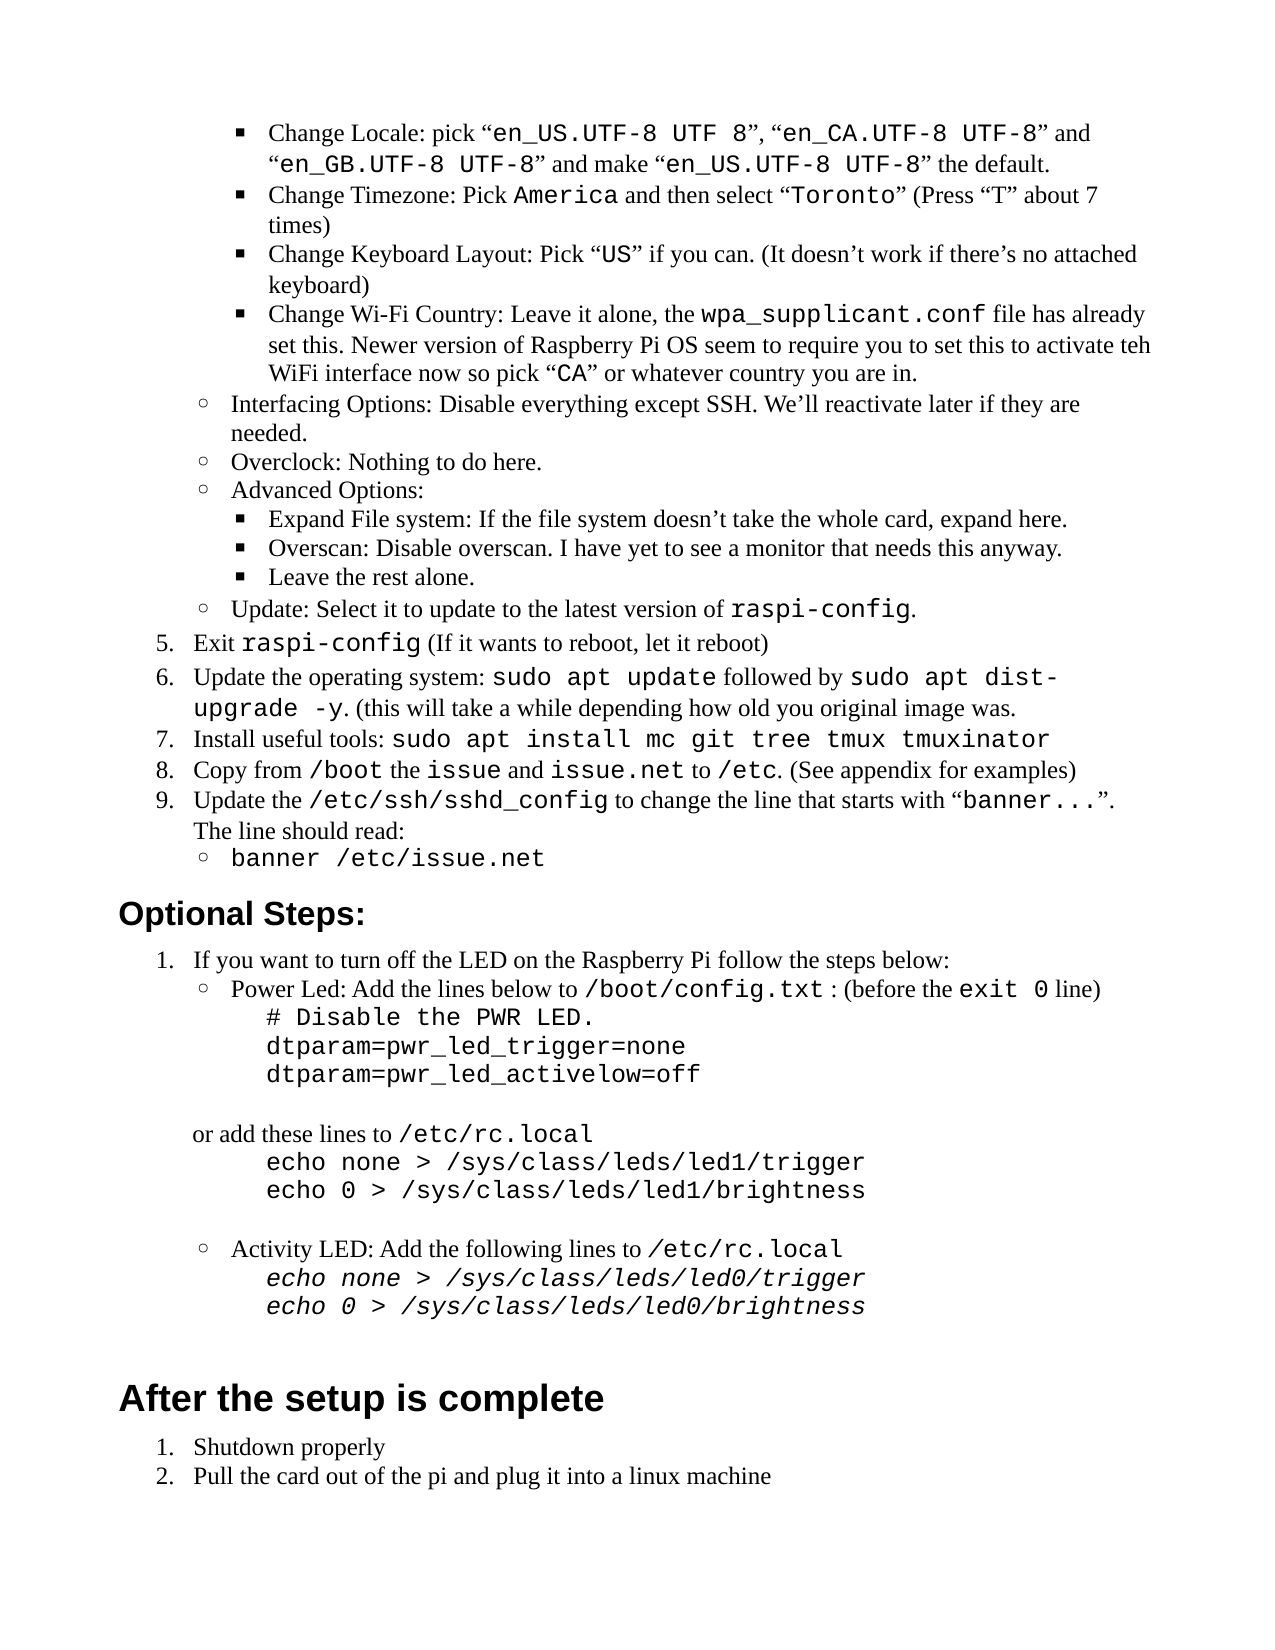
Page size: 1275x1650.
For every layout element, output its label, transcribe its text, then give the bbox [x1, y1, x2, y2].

text echo 0 > /sys/class/leds/led0/brightness [266, 1294, 1157, 1322]
list Power Led: Add the lines below to /boot/config.txt : (before the exit 0 line) [193, 974, 1157, 1005]
subtitle After the setup is complete [118, 1376, 1157, 1419]
text echo none > /sys/class/leds/led1/trigger [266, 1149, 1157, 1178]
list Overscan: Disable overscan. I have yet to see a monitor that needs this anyway. [231, 533, 1157, 562]
text echo 0 > /sys/class/leds/led1/brightness [266, 1178, 1157, 1206]
list Activity LED: Add the following lines to /etc/rc.local [193, 1234, 1157, 1265]
list Change Wi-Fi Country: Leave it alone, the wpa_supplicant.conf file has already set this. Newer version of Raspberry Pi OS seem to require you to set this to activate teh WiFi interface now so pick “CA” or whatever country you are in. [231, 299, 1157, 389]
text or add these lines to /etc/rc.local [192, 1119, 1157, 1149]
list Leave the rest alone. [231, 562, 1157, 591]
list Advanced Options: [193, 476, 1157, 504]
list banner /etc/issue.net [193, 845, 1157, 873]
text # Disable the PWR LED. [266, 1005, 1157, 1033]
text dtparam=pwr_led_trigger=none [266, 1033, 1157, 1062]
text dtparam=pwr_led_activelow=off [266, 1062, 1157, 1090]
list Change Keyboard Layout: Pick “US” if you can. (It doesn’t work if there’s no attached keyboard) [231, 239, 1157, 299]
list Install useful tools: sudo apt install mc git tree tmux tmuxinator [156, 724, 1157, 755]
subtitle Optional Steps: [118, 894, 1157, 933]
list Pull the card out of the pi and plug it into a linux machine [156, 1461, 1157, 1489]
list Overclock: Nothing to do here. [193, 447, 1157, 476]
list Update: Select it to update to the latest version of raspi-config. [193, 591, 1157, 625]
text echo none > /sys/class/leds/led0/trigger [266, 1265, 1157, 1294]
list Update the operating system: sudo apt update followed by sudo apt dist-upgrade -y. (this will take a while depending how old you original image was. [156, 659, 1157, 724]
list If you want to turn off the LED on the Raspberry Pi follow the steps below: [156, 945, 1157, 974]
list Interfacing Options: Disable everything except SSH. We’ll reactivate later if they are needed. [193, 389, 1157, 447]
list Change Timezone: Pick America and then select “Toronto” (Press “T” about 7 times) [231, 180, 1157, 239]
list Exit raspi-config (If it wants to reboot, let it reboot) [156, 625, 1157, 659]
list Copy from /boot the issue and issue.net to /etc. (See appendix for examples) [156, 755, 1157, 786]
list Update the /etc/ssh/sshd_config to change the line that starts with “banner...”. The line should read: [156, 786, 1157, 845]
list Expand File system: If the file system doesn’t take the whole card, expand here. [231, 504, 1157, 533]
list Shutdown properly [156, 1432, 1157, 1461]
list Change Locale: pick “en_US.UTF-8 UTF 8”, “en_CA.UTF-8 UTF-8” and “en_GB.UTF-8 UTF-8” and make “en_US.UTF-8 UTF-8” the default. [231, 118, 1157, 180]
